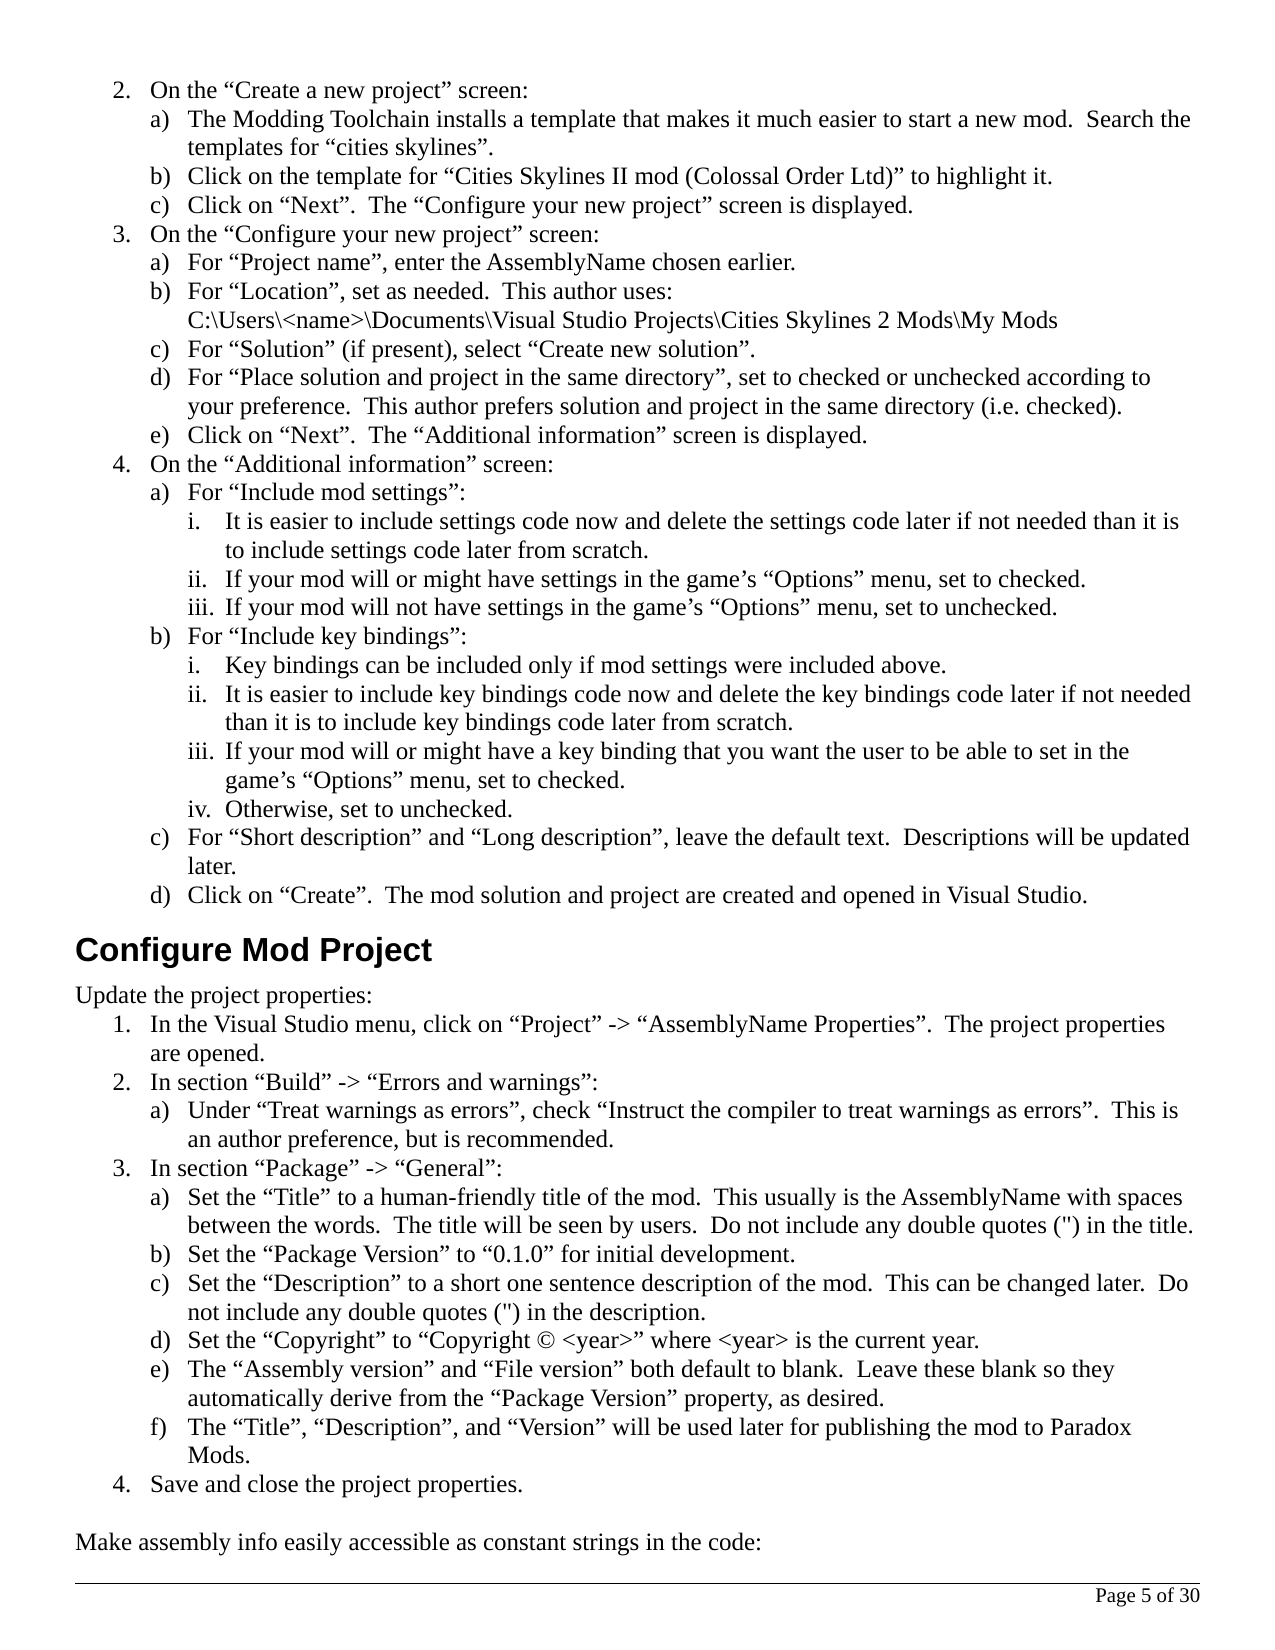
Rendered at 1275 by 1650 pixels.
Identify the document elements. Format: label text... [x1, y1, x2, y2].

list The “Assembly version” and “File version” both default to blank. Leave these blank so they automatically derive from the “Package Version” property, as desired. [150, 1354, 1200, 1412]
list For “Project name”, enter the AssemblyName chosen earlier. [150, 247, 1200, 276]
list In section “Package” -> “General”: [112, 1153, 1200, 1182]
list For “Include key bindings”: [150, 621, 1200, 650]
list It is easier to include settings code now and delete the settings code later if not needed than it is to include settings code later from scratch. [187, 506, 1200, 564]
subtitle Configure Mod Project [75, 929, 1200, 968]
list Set the “Description” to a short one sentence description of the mod. This can be changed later. Do not include any double quotes (") in the description. [150, 1268, 1200, 1326]
list Click on the template for “Cities Skylines II mod (Colossal Order Ltd)” to highlight it. [150, 161, 1200, 190]
list On the “Create a new project” screen: [112, 75, 1200, 104]
list On the “Configure your new project” screen: [112, 219, 1200, 247]
list It is easier to include key bindings code now and delete the key bindings code later if not needed than it is to include key bindings code later from scratch. [187, 679, 1200, 736]
list Set the “Package Version” to “0.1.0” for initial development. [150, 1239, 1200, 1268]
text Update the project properties: [75, 981, 1200, 1009]
list In section “Build” -> “Errors and warnings”: [112, 1067, 1200, 1096]
list Click on “Create”. The mod solution and project are created and opened in Visual Studio. [150, 880, 1200, 909]
list For “Place solution and project in the same directory”, set to checked or unchecked according to your preference. This author prefers solution and project in the same directory (i.e. checked). [150, 362, 1200, 420]
list If your mod will not have settings in the game’s “Options” menu, set to unchecked. [187, 592, 1200, 621]
list The Modding Toolchain installs a template that makes it much easier to start a new mod. Search the templates for “cities skylines”. [150, 104, 1200, 161]
list The “Title”, “Description”, and “Version” will be used later for publishing the mod to Paradox Mods. [150, 1412, 1200, 1469]
list Click on “Next”. The “Additional information” screen is displayed. [150, 420, 1200, 449]
list For “Location”, set as needed. This author uses: C:\Users\<name>\Documents\Visual Studio Projects\Cities Skylines 2 Mods\My Mods [150, 276, 1200, 334]
list If your mod will or might have settings in the game’s “Options” menu, set to checked. [187, 564, 1200, 592]
list Click on “Next”. The “Configure your new project” screen is displayed. [150, 190, 1200, 219]
list Set the “Title” to a human-friendly title of the mod. This usually is the AssemblyName with spaces between the words. The title will be seen by users. Do not include any double quotes (") in the title. [150, 1182, 1200, 1239]
list In the Visual Studio menu, click on “Project” -> “AssemblyName Properties”. The project properties are opened. [112, 1009, 1200, 1067]
list Set the “Copyright” to “Copyright © <year>” where <year> is the current year. [150, 1326, 1200, 1354]
list Otherwise, set to unchecked. [187, 794, 1200, 822]
list If your mod will or might have a key binding that you want the user to be able to set in the game’s “Options” menu, set to checked. [187, 736, 1200, 794]
list For “Include mod settings”: [150, 477, 1200, 506]
text Make assembly info easily accessible as constant strings in the code: [75, 1527, 1200, 1556]
list For “Solution” (if present), select “Create new solution”. [150, 334, 1200, 362]
list On the “Additional information” screen: [112, 449, 1200, 477]
list Under “Treat warnings as errors”, check “Instruct the compiler to treat warnings as errors”. This is an author preference, but is recommended. [150, 1096, 1200, 1153]
list For “Short description” and “Long description”, leave the default text. Descriptions will be updated later. [150, 822, 1200, 880]
list Save and close the project properties. [112, 1469, 1200, 1498]
list Key bindings can be included only if mod settings were included above. [187, 650, 1200, 679]
